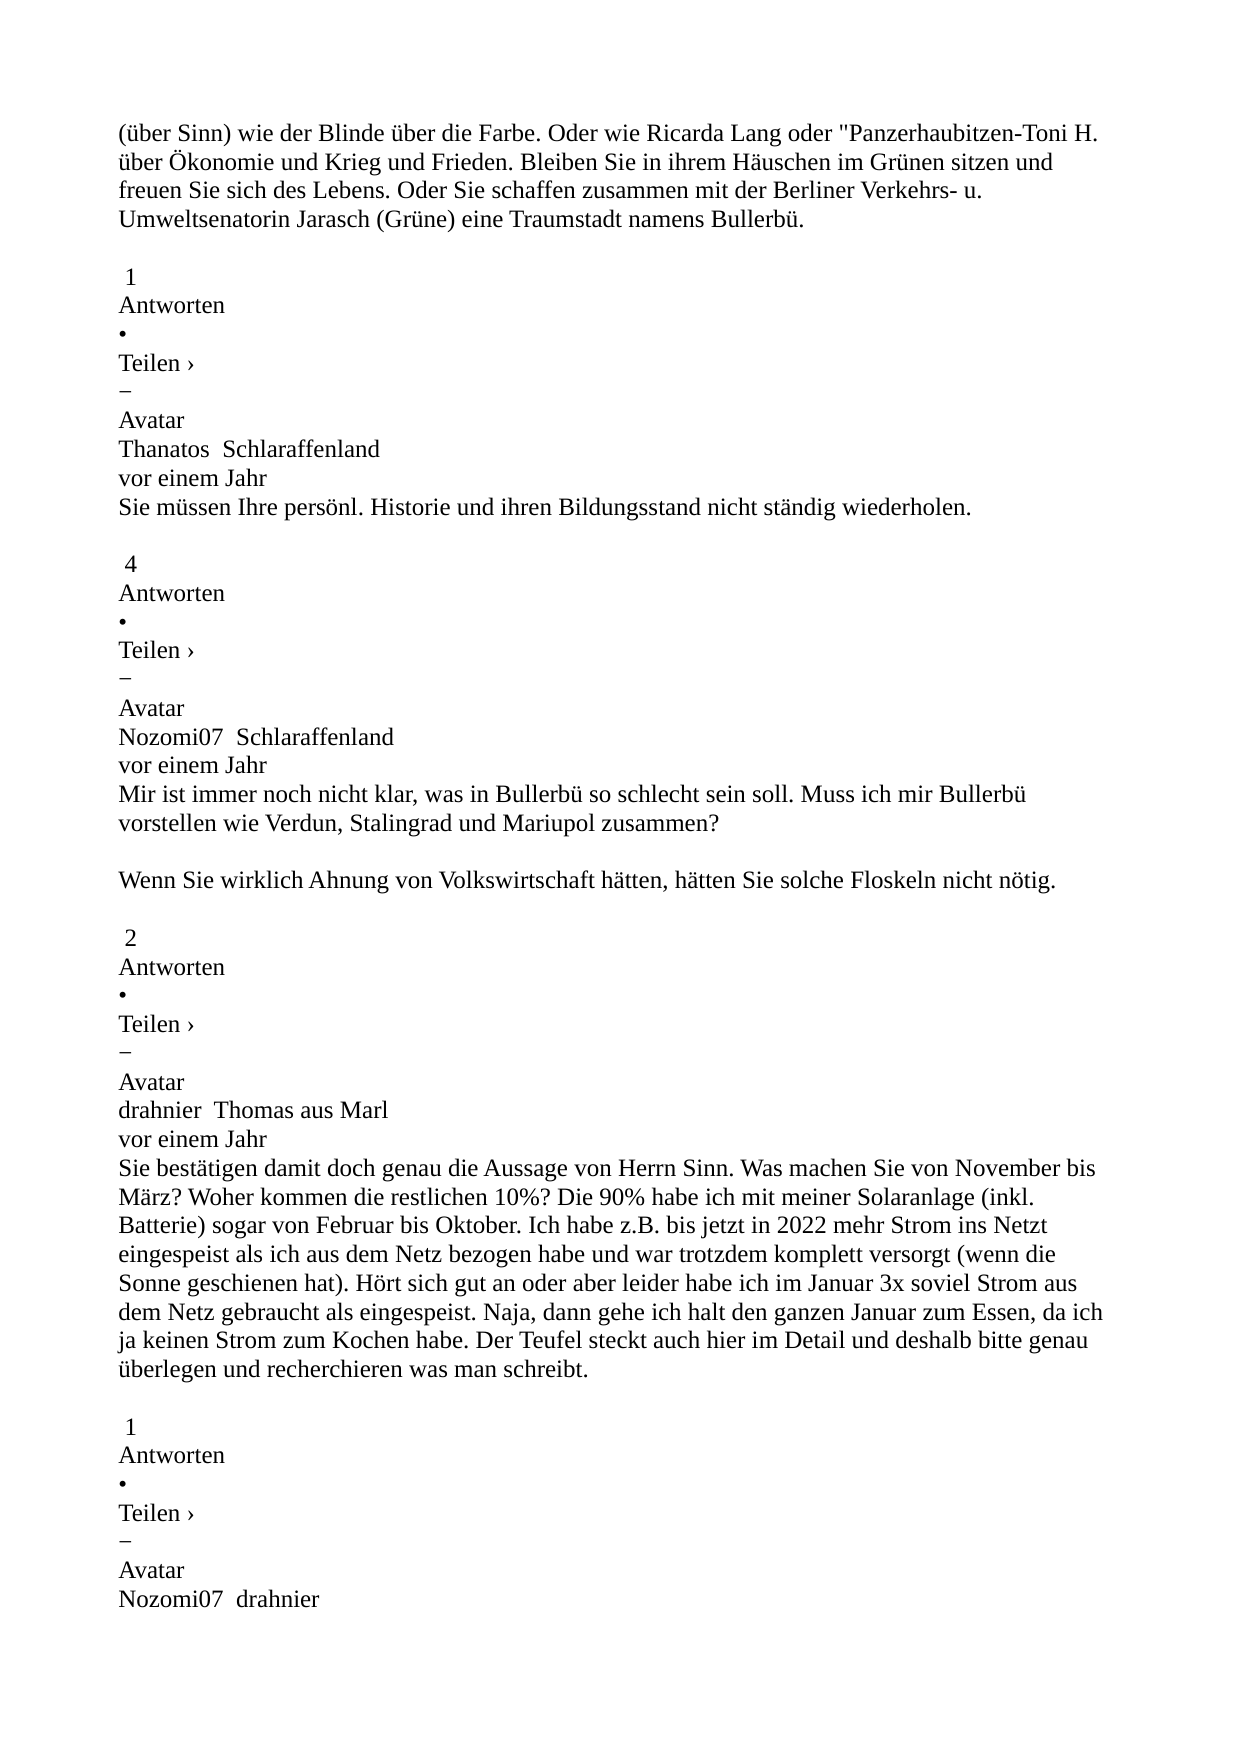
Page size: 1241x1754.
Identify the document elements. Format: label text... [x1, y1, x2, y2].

text Thanatos Schlaraffenland [118, 434, 1122, 463]
text Avatar [118, 406, 1122, 434]
text Antworten [118, 1441, 1122, 1469]
text Avatar [118, 1067, 1122, 1096]
text Sie müssen Ihre persönl. Historie und ihren Bildungsstand nicht ständig wiederholen. [118, 492, 1122, 521]
text vor einem Jahr [118, 1124, 1122, 1153]
text Antworten [118, 578, 1122, 607]
text − [118, 377, 1122, 406]
text 4 [118, 549, 1122, 578]
text drahnier Thomas aus Marl [118, 1096, 1122, 1124]
text Avatar [118, 1556, 1122, 1584]
text Nozomi07 Schlaraffenland [118, 722, 1122, 751]
text Mir ist immer noch nicht klar, was in Bullerbü so schlecht sein soll. Muss ich mir Bullerbü vorstellen wie Verdun, Stalingrad und Mariupol zusammen? [118, 779, 1122, 837]
text − [118, 664, 1122, 693]
text Teilen › [118, 348, 1122, 377]
text 1 [118, 1412, 1122, 1441]
text • [118, 981, 1122, 1009]
text Nozomi07 drahnier [118, 1584, 1122, 1613]
text • [118, 319, 1122, 348]
text vor einem Jahr [118, 463, 1122, 492]
text Teilen › [118, 1009, 1122, 1038]
text − [118, 1038, 1122, 1067]
text Antworten [118, 952, 1122, 981]
text Sie bestätigen damit doch genau die Aussage von Herrn Sinn. Was machen Sie von November bis März? Woher kommen die restlichen 10%? Die 90% habe ich mit meiner Solaranlage (inkl. Batterie) sogar von Februar bis Oktober. Ich habe z.B. bis jetzt in 2022 mehr Strom ins Netzt eingespeist als ich aus dem Netz bezogen habe und war trotzdem komplett versorgt (wenn die Sonne geschienen hat). Hört sich gut an oder aber leider habe ich im Januar 3x soviel Strom aus dem Netz gebraucht als eingespeist. Naja, dann gehe ich halt den ganzen Januar zum Essen, da ich ja keinen Strom zum Kochen habe. Der Teufel steckt auch hier im Detail und deshalb bitte genau überlegen und recherchieren was man schreibt. [118, 1153, 1122, 1383]
text • [118, 1469, 1122, 1498]
text − [118, 1527, 1122, 1556]
text Avatar [118, 693, 1122, 722]
text 2 [118, 923, 1122, 952]
text (über Sinn) wie der Blinde über die Farbe. Oder wie Ricarda Lang oder "Panzerhaubitzen-Toni H. über Ökonomie und Krieg und Frieden. Bleiben Sie in ihrem Häuschen im Grünen sitzen und freuen Sie sich des Lebens. Oder Sie schaffen zusammen mit der Berliner Verkehrs- u. Umweltsenatorin Jarasch (Grüne) eine Traumstadt namens Bullerbü. [118, 118, 1122, 233]
text vor einem Jahr [118, 751, 1122, 779]
text Teilen › [118, 636, 1122, 664]
text Teilen › [118, 1498, 1122, 1527]
text • [118, 607, 1122, 636]
text Wenn Sie wirklich Ahnung von Volkswirtschaft hätten, hätten Sie solche Floskeln nicht nötig. [118, 866, 1122, 894]
text Antworten [118, 291, 1122, 319]
text 1 [118, 262, 1122, 291]
